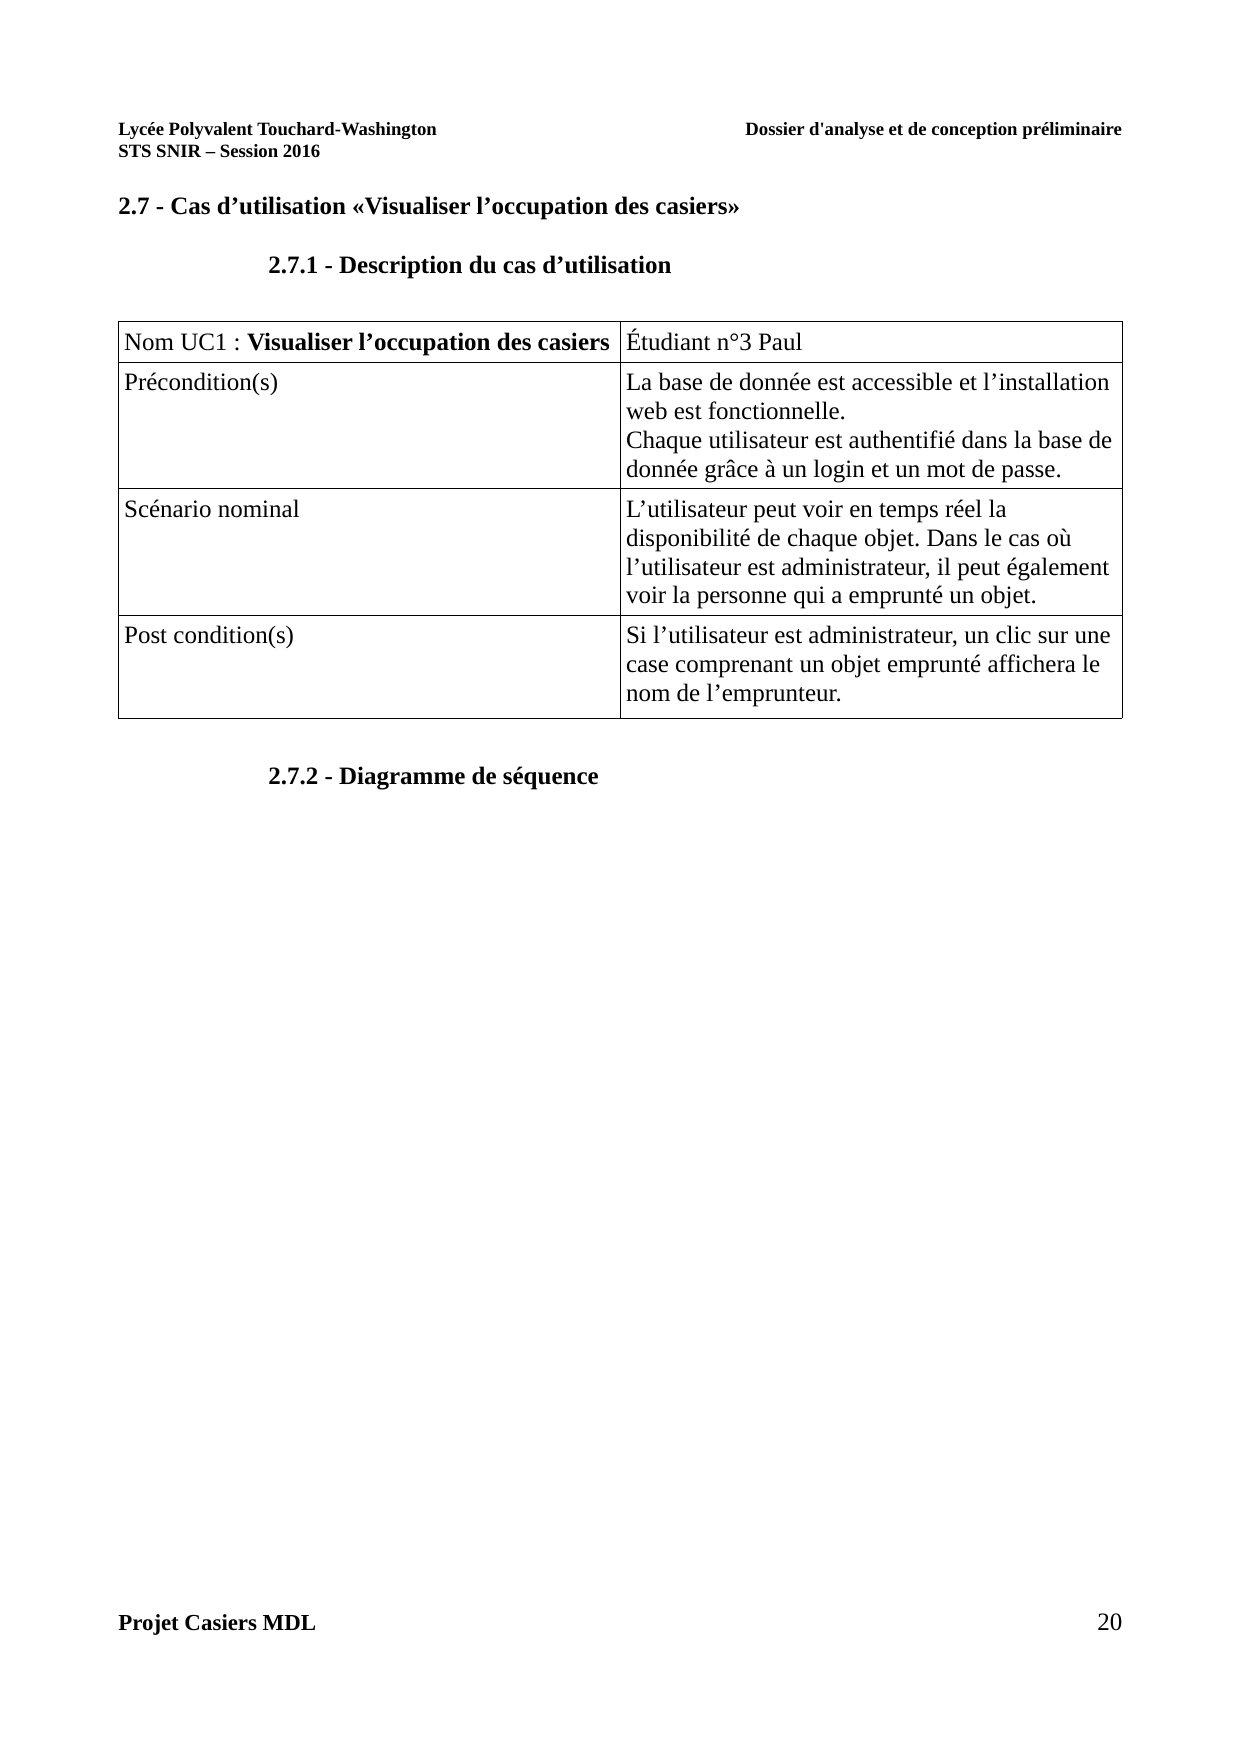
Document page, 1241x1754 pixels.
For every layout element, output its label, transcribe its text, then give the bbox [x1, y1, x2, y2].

table_cell L’utilisateur peut voir en temps réel la disponibilité de chaque objet. Dans le cas où l’utilisateur est administrateur, il peut également voir la personne qui a emprunté un objet. [621, 489, 1122, 615]
subtitle 2.7.1 - Description du cas d’utilisation [118, 247, 1122, 280]
table_cell Si l’utilisateur est administrateur, un clic sur une case comprenant un objet emprunté affichera le nom de l’emprunteur. [621, 616, 1122, 717]
table_cell Post condition(s) [119, 616, 620, 717]
table_cell La base de donnée est accessible et l’installation web est fonctionnelle. Chaque utilisateur est authentifié dans la base de donnée grâce à un login et un mot de passe. [621, 363, 1122, 488]
table_header Étudiant n°3 Paul [621, 322, 1122, 362]
subtitle 2.7 - Cas d’utilisation «Visualiser l’occupation des casiers» [118, 191, 1122, 219]
subtitle 2.7.2 - Diagramme de séquence [118, 761, 1122, 789]
table_cell Scénario nominal [119, 489, 620, 615]
table_header Nom UC1 : Visualiser l’occupation des casiers [119, 322, 620, 362]
table_cell Précondition(s) [119, 363, 620, 488]
